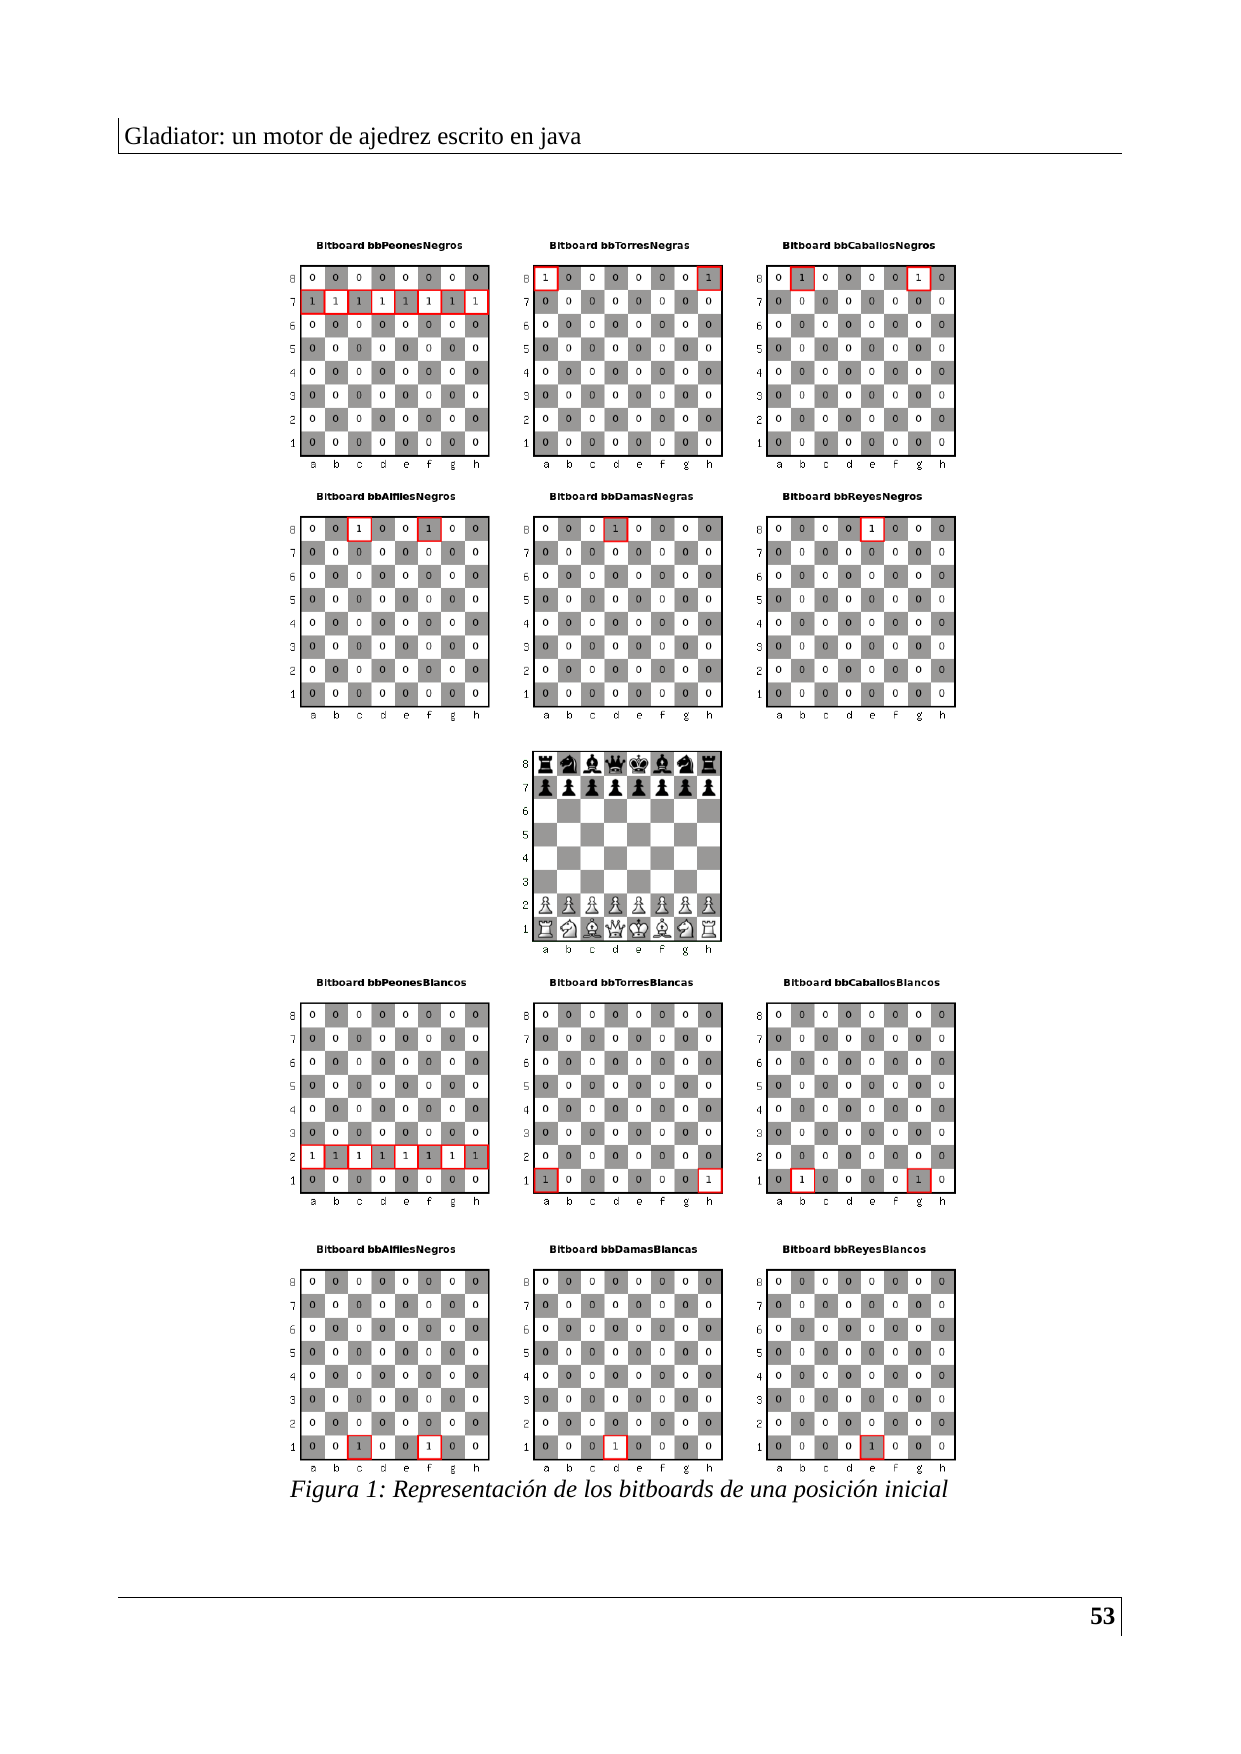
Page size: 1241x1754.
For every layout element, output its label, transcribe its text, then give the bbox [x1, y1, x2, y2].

picture [284, 239, 957, 1475]
text [284, 212, 956, 224]
text Figura 1: Representación de los bitboards de una posición inicial [284, 1475, 956, 1503]
text [284, 224, 956, 239]
